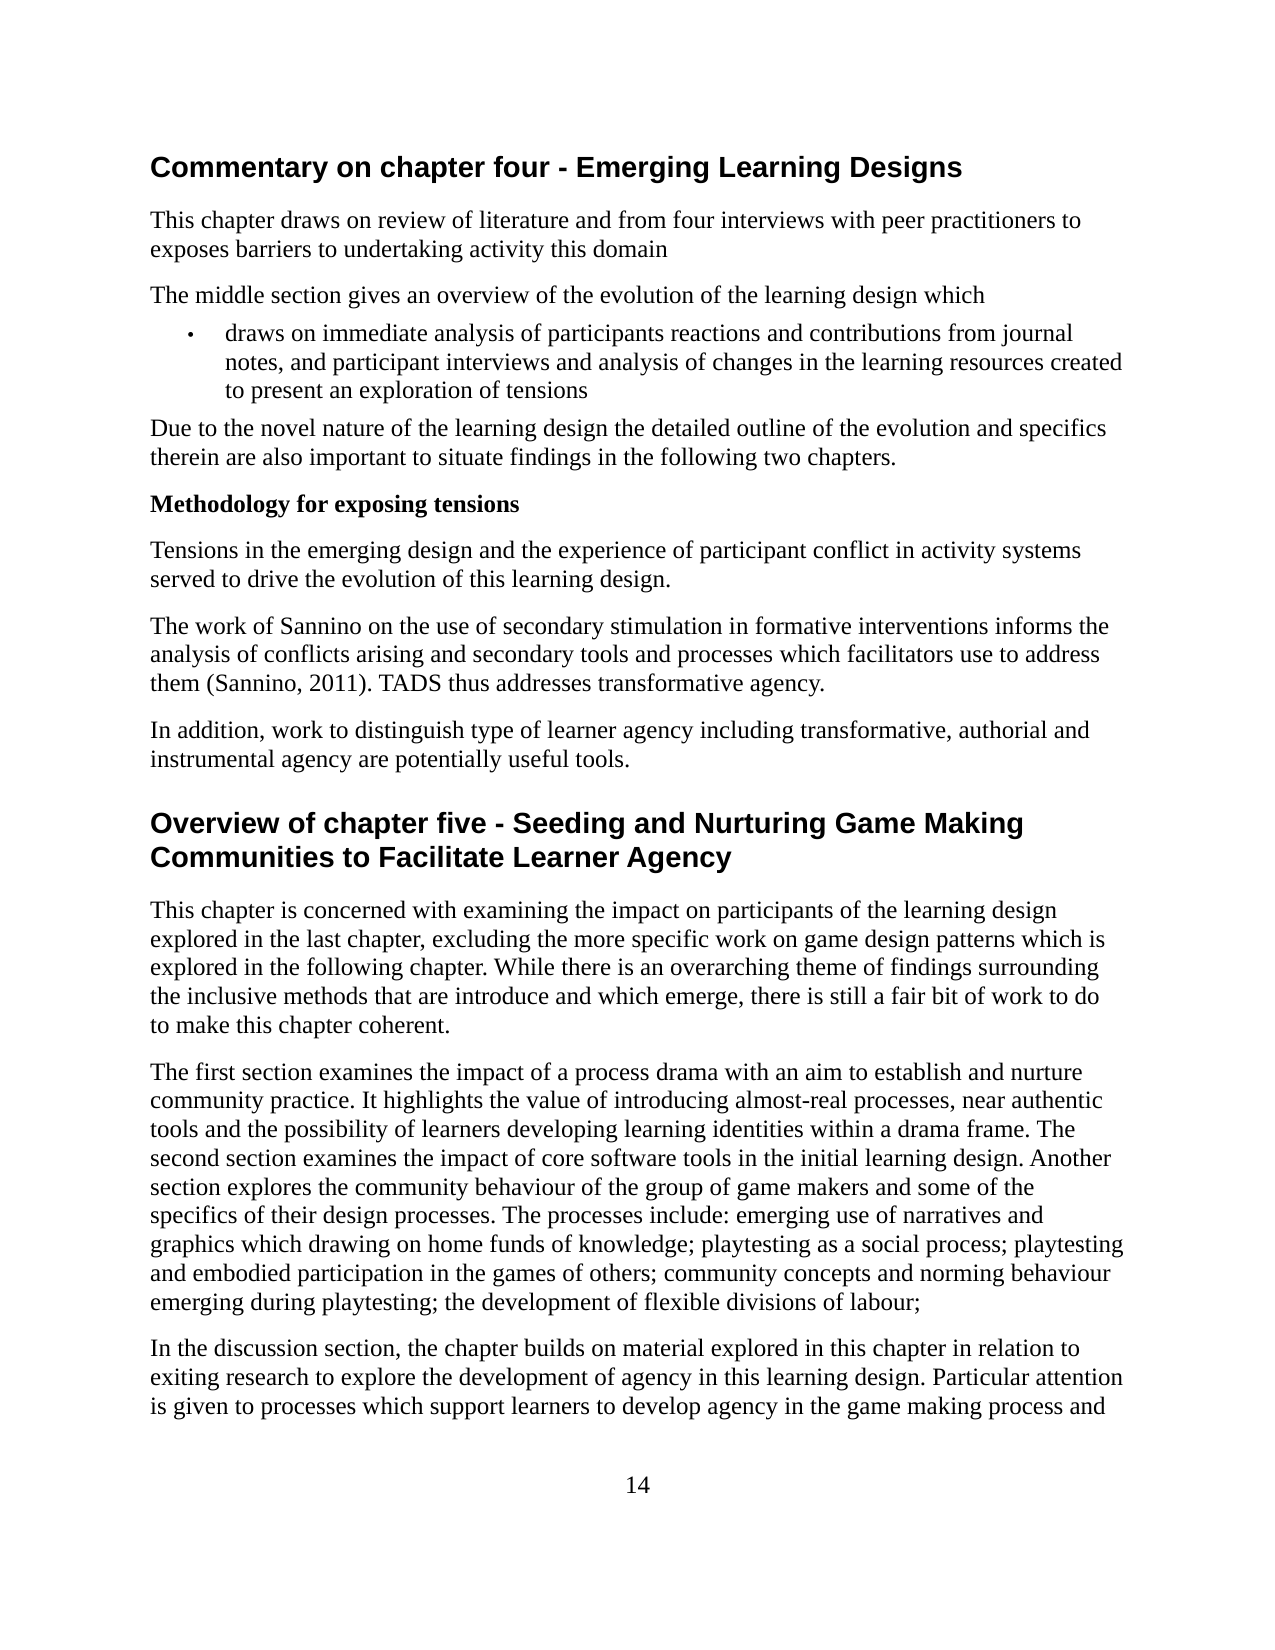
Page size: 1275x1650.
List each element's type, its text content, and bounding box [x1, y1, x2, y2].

subtitle Commentary on chapter four - Emerging Learning Designs [150, 150, 1125, 183]
text This chapter is concerned with examining the impact on participants of the learning design explored in the last chapter, excluding the more specific work on game design patterns which is explored in the following chapter. While there is an overarching theme of findings surrounding the inclusive methods that are introduce and which emerge, there is still a fair bit of work to do to make this chapter coherent. [150, 895, 1125, 1039]
subtitle Overview of chapter five - Seeding and Nurturing Game Making Communities to Facilitate Learner Agency [150, 806, 1125, 873]
text The work of Sannino on the use of secondary stimulation in formative interventions informs the analysis of conflicts arising and secondary tools and processes which facilitators use to address them (Sannino, 2011). TADS thus addresses transformative agency. [150, 611, 1125, 697]
text Methodology for exposing tensions [150, 489, 1125, 517]
text The middle section gives an overview of the evolution of the learning design which [150, 280, 1125, 309]
text In addition, work to distinguish type of learner agency including transformative, authorial and instrumental agency are potentially useful tools. [150, 715, 1125, 772]
text This chapter draws on review of literature and from four interviews with peer practitioners to exposes barriers to undertaking activity this domain [150, 205, 1125, 262]
list draws on immediate analysis of participants reactions and contributions from journal notes, and participant interviews and analysis of changes in the learning resources created to present an exploration of tensions [187, 318, 1125, 404]
text Due to the novel nature of the learning design the detailed outline of the evolution and specifics therein are also important to situate findings in the following two chapters. [150, 413, 1125, 471]
text Tensions in the emerging design and the experience of participant conflict in activity systems served to drive the evolution of this learning design. [150, 535, 1125, 593]
text The first section examines the impact of a process drama with an aim to establish and nurture community practice. It highlights the value of introducing almost-real processes, near authentic tools and the possibility of learners developing learning identities within a drama frame. The second section examines the impact of core software tools in the initial learning design. Another section explores the community behaviour of the group of game makers and some of the specifics of their design processes. The processes include: emerging use of narratives and graphics which drawing on home funds of knowledge; playtesting as a social process; playtesting and embodied participation in the games of others; community concepts and norming behaviour emerging during playtesting; the development of flexible divisions of labour; [150, 1057, 1125, 1315]
text In the discussion section, the chapter builds on material explored in this chapter in relation to exiting research to explore the development of agency in this learning design. Particular attention is given to processes which support learners to develop agency in the game making process and [150, 1333, 1125, 1419]
